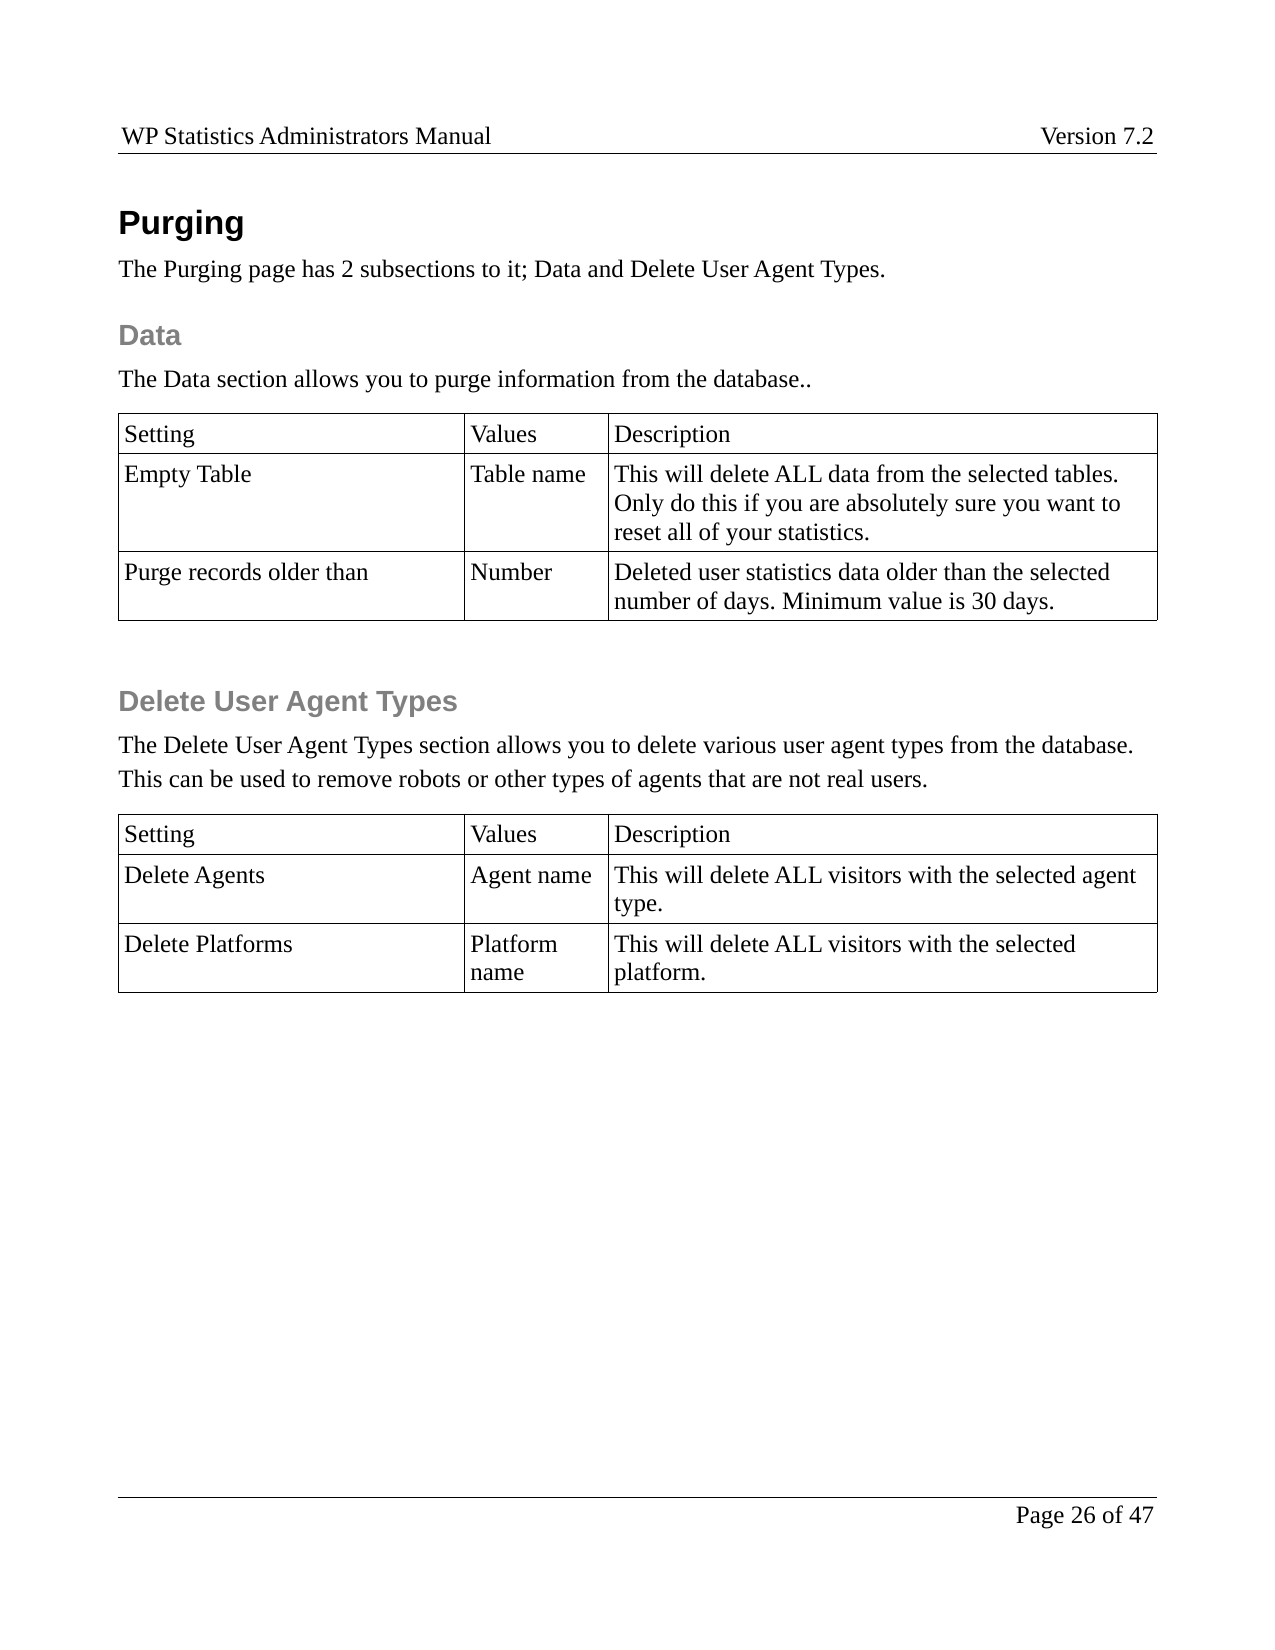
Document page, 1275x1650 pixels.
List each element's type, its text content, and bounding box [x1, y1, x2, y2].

table_cell Deleted user statistics data older than the selected number of days. Minimum value is 30 days. [609, 552, 1157, 620]
text The Delete User Agent Types section allows you to delete various user agent types from the database. This can be used to remove robots or other types of agents that are not real users. [118, 730, 1157, 793]
table_cell Empty Table [119, 454, 464, 551]
table_cell This will delete ALL data from the selected tables. Only do this if you are absolutely sure you want to reset all of your statistics. [609, 454, 1157, 551]
table_header Setting [119, 414, 464, 453]
table_cell Table name [465, 454, 608, 551]
table_cell Agent name [465, 855, 608, 923]
text The Purging page has 2 subsections to it; Data and Delete User Agent Types. [118, 254, 1157, 283]
table_header Setting [119, 815, 464, 854]
table_header Description [609, 414, 1157, 453]
table_cell Delete Agents [119, 855, 464, 923]
table_cell Platform name [465, 924, 608, 992]
table_cell This will delete ALL visitors with the selected platform. [609, 924, 1157, 992]
text The Data section allows you to purge information from the database.. [118, 364, 1157, 393]
table_cell Number [465, 552, 608, 620]
table_header Description [609, 815, 1157, 854]
table_cell This will delete ALL visitors with the selected agent type. [609, 855, 1157, 923]
subtitle Delete User Agent Types [118, 684, 1157, 717]
subtitle Data [118, 318, 1157, 351]
table_cell Delete Platforms [119, 924, 464, 992]
table_header Values [465, 815, 608, 854]
table_cell Purge records older than [119, 552, 464, 620]
subtitle Purging [118, 203, 1157, 242]
table_header Values [465, 414, 608, 453]
